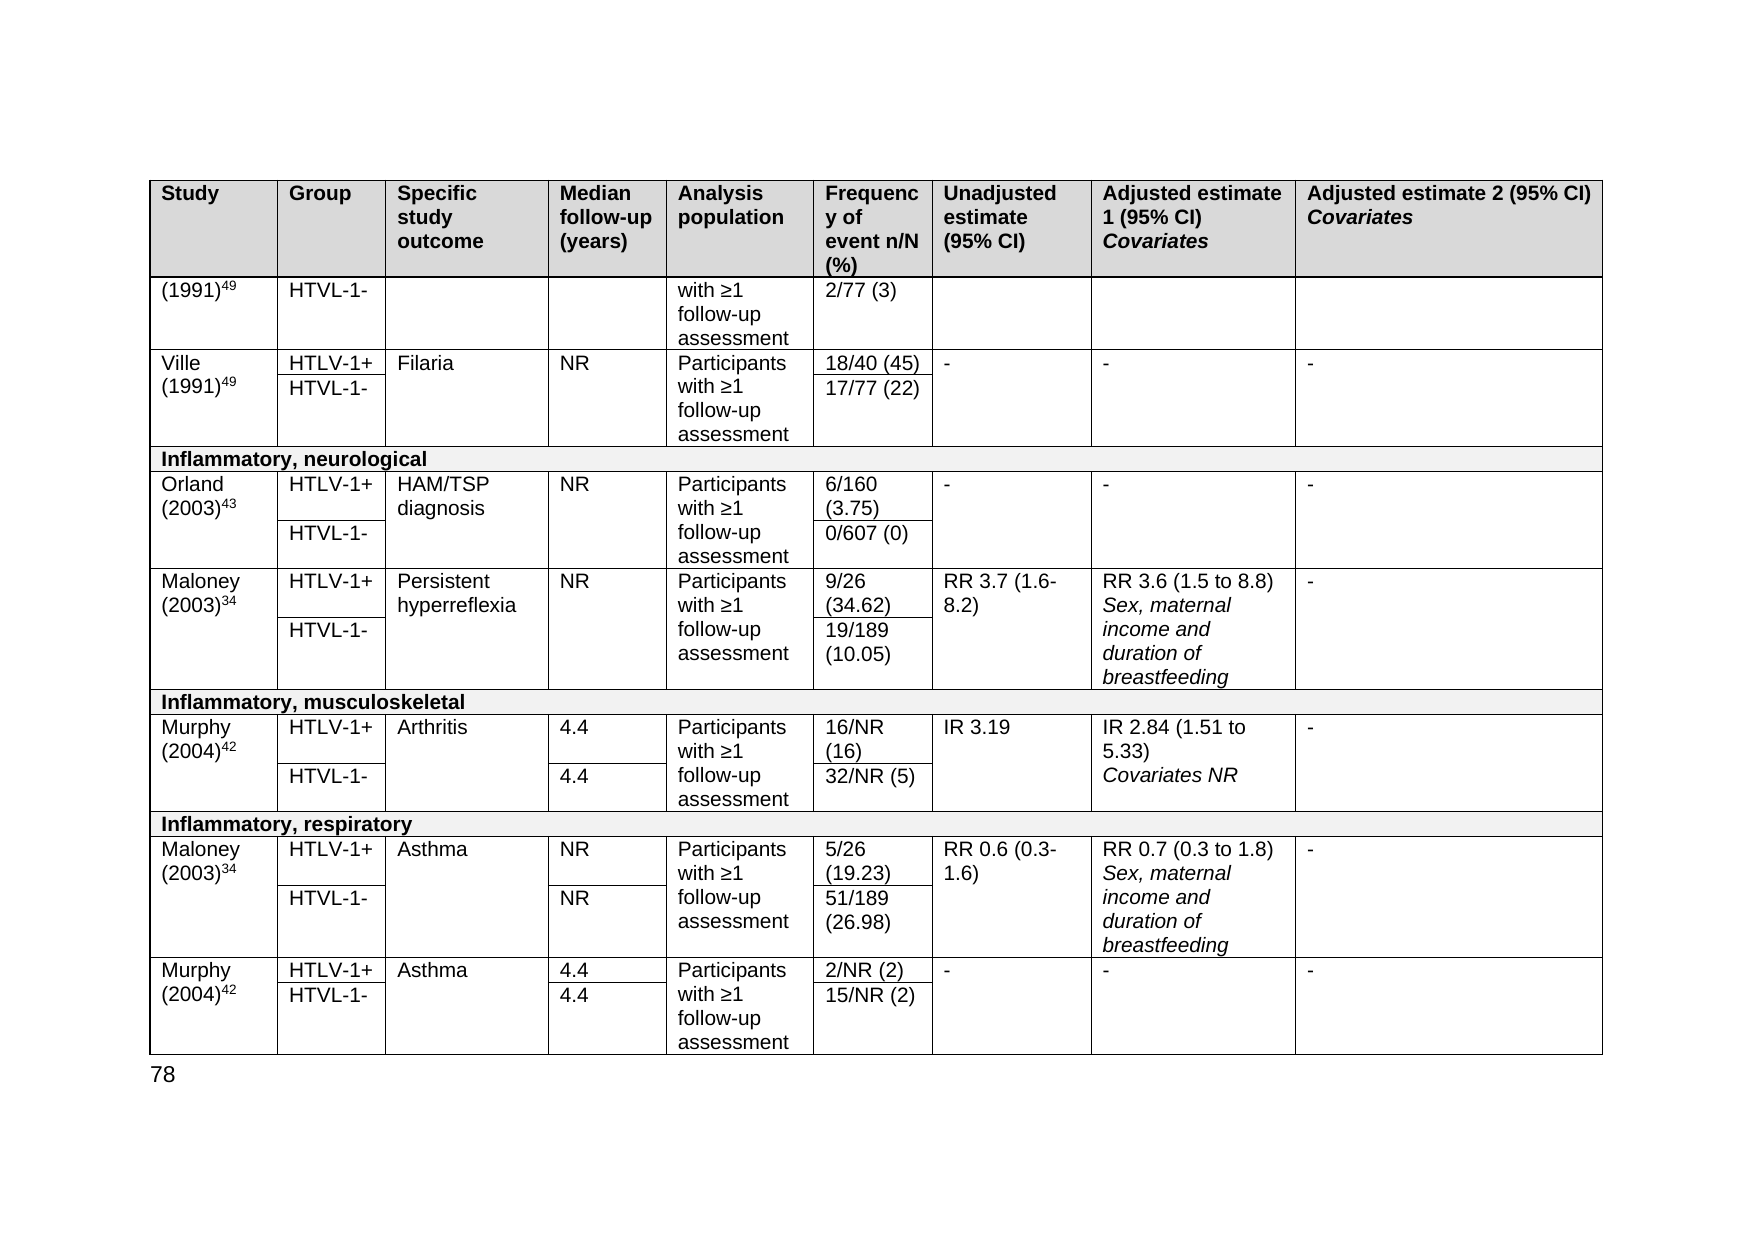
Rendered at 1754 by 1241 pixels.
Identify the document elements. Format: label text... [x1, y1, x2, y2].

table_cell Inflammatory, respiratory [151, 812, 1602, 836]
table_cell - [933, 958, 1091, 1053]
table_header Unadjusted estimate (95% CI) [933, 181, 1091, 276]
table_header Adjusted estimate 2 (95% CI) Covariates [1296, 181, 1602, 276]
table_cell Asthma [386, 837, 548, 957]
table_cell - [933, 472, 1091, 568]
table_cell 0/607 (0) [814, 521, 932, 568]
table_cell - [1296, 472, 1602, 568]
table_cell 18/40 (45) [814, 350, 932, 374]
table_cell 2/NR (2) [814, 958, 932, 982]
table_cell HTLV-1+ [278, 715, 385, 763]
table_cell - [1092, 350, 1295, 446]
table_cell Murphy (2004)42 [151, 715, 277, 811]
table_cell Filaria [386, 350, 548, 446]
table_cell HTVL-1- [278, 521, 385, 568]
table_header Study [151, 181, 277, 276]
table_header Analysis population [667, 181, 813, 276]
table_cell - [1296, 715, 1602, 811]
table_cell Asthma [386, 958, 548, 1053]
table_cell [549, 278, 666, 349]
table_cell Murphy (2004)42 [151, 958, 277, 1053]
table_cell Inflammatory, musculoskeletal [151, 690, 1602, 714]
table_cell 4.4 [549, 983, 666, 1053]
table_header Group [278, 181, 385, 276]
table_cell NR [549, 350, 666, 446]
table_cell with ≥1 follow-up assessment [667, 278, 813, 349]
table_cell 5/26 (19.23) [814, 837, 932, 885]
table_cell Participants with ≥1 follow-up assessment [667, 569, 813, 689]
table_cell 6/160 (3.75) [814, 472, 932, 520]
table_cell 15/NR (2) [814, 983, 932, 1053]
table_cell 4.4 [549, 958, 666, 982]
table_cell - [1296, 837, 1602, 957]
table_cell RR 0.7 (0.3 to 1.8) Sex, maternal income and duration of breastfeeding [1092, 837, 1295, 957]
table_cell 9/26 (34.62) [814, 569, 932, 617]
table_cell HTVL-1- [278, 278, 385, 349]
table_cell HTLV-1+ [278, 569, 385, 617]
table_cell HTVL-1- [278, 764, 385, 811]
table_cell Maloney (2003)34 [151, 837, 277, 957]
table_cell 51/189 (26.98) [814, 886, 932, 957]
table_header Frequency of event n/N (%) [814, 181, 932, 276]
table_header Adjusted estimate 1 (95% CI) Covariates [1092, 181, 1295, 276]
table_cell HTVL-1- [278, 375, 385, 446]
table_cell HAM/TSP diagnosis [386, 472, 548, 568]
table_cell Inflammatory, neurological [151, 447, 1602, 471]
table_cell 17/77 (22) [814, 375, 932, 446]
table_cell - [933, 350, 1091, 446]
table_cell 16/NR (16) [814, 715, 932, 763]
table_cell Arthritis [386, 715, 548, 811]
table_cell RR 0.6 (0.3-1.6) [933, 837, 1091, 957]
table_header Specific study outcome [386, 181, 548, 276]
table_cell HTLV-1+ [278, 837, 385, 885]
table_cell HTVL-1- [278, 618, 385, 689]
table_cell - [1296, 350, 1602, 446]
table_cell 4.4 [549, 715, 666, 763]
table_cell HTLV-1+ [278, 472, 385, 520]
table_cell HTLV-1+ [278, 350, 385, 374]
table_cell Participants with ≥1 follow-up assessment [667, 837, 813, 957]
table_cell Participants with ≥1 follow-up assessment [667, 472, 813, 568]
table_header Median follow-up (years) [549, 181, 666, 276]
table_cell NR [549, 569, 666, 689]
table_cell Participants with ≥1 follow-up assessment [667, 958, 813, 1053]
table_cell IR 3.19 [933, 715, 1091, 811]
table_cell 4.4 [549, 764, 666, 811]
table_cell - [1296, 958, 1602, 1053]
table_cell RR 3.7 (1.6-8.2) [933, 569, 1091, 689]
table_cell - [1092, 472, 1295, 568]
table_cell 2/77 (3) [814, 278, 932, 349]
table_cell HTVL-1- [278, 886, 385, 957]
table_cell Orland (2003)43 [151, 472, 277, 568]
table_cell - [1092, 958, 1295, 1053]
table_cell - [1296, 278, 1602, 349]
table_cell RR 3.6 (1.5 to 8.8) Sex, maternal income and duration of breastfeeding [1092, 569, 1295, 689]
table_cell Ville (1991)49 [151, 350, 277, 446]
table_cell Participants with ≥1 follow-up assessment [667, 715, 813, 811]
table_cell (1991)49 [151, 278, 277, 349]
table_cell - [1092, 278, 1295, 349]
table_cell - [933, 278, 1091, 349]
table_cell Maloney (2003)34 [151, 569, 277, 689]
table_cell 19/189 (10.05) [814, 618, 932, 689]
table_cell HTVL-1- [278, 983, 385, 1053]
table_cell [386, 278, 548, 349]
table_cell HTLV-1+ [278, 958, 385, 982]
table_cell NR [549, 472, 666, 568]
table_cell 32/NR (5) [814, 764, 932, 811]
table_cell Participants with ≥1 follow-up assessment [667, 350, 813, 446]
table_cell IR 2.84 (1.51 to 5.33) Covariates NR [1092, 715, 1295, 811]
table_cell NR [549, 837, 666, 885]
table_cell - [1296, 569, 1602, 689]
table_cell NR [549, 886, 666, 957]
table_cell Persistent hyperreflexia [386, 569, 548, 689]
